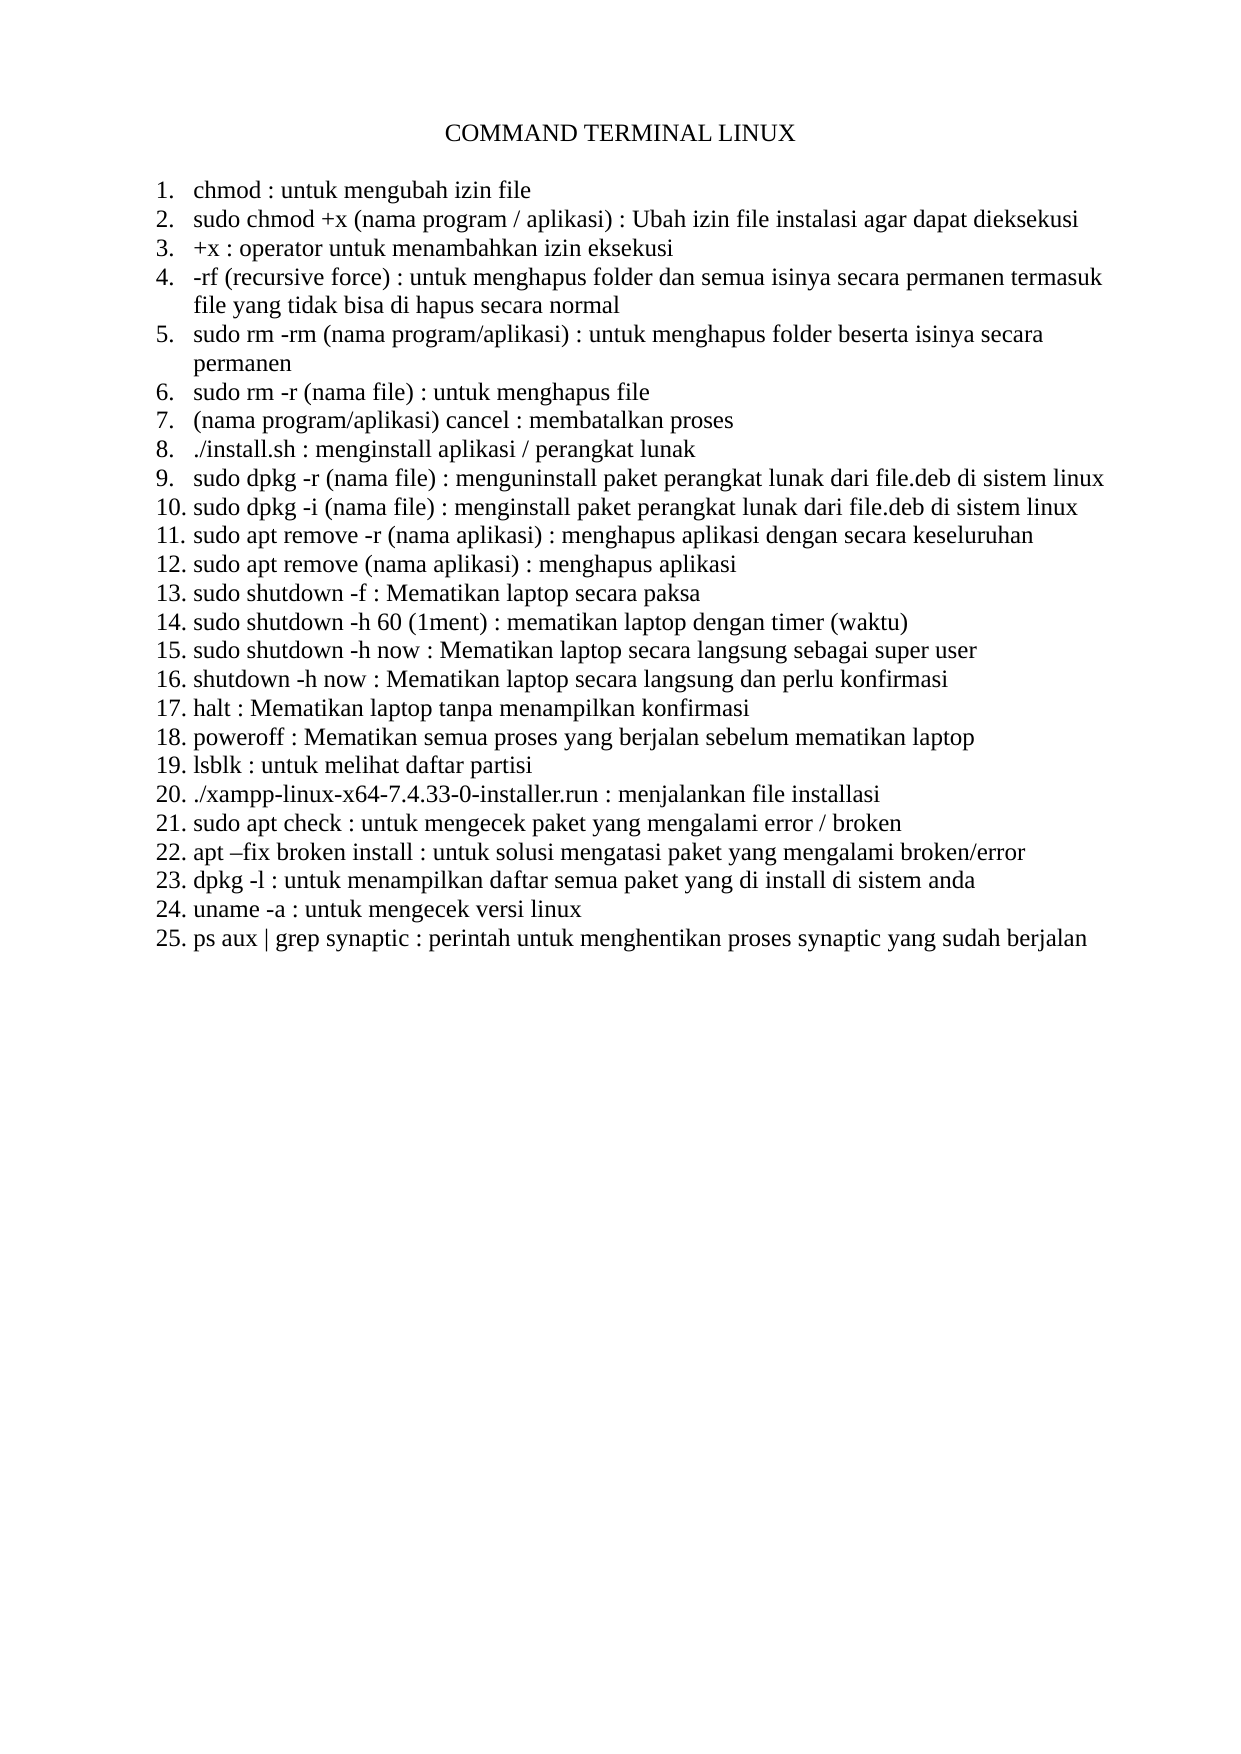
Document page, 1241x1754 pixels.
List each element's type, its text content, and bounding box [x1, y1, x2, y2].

text COMMAND TERMINAL LINUX [118, 118, 1122, 147]
list sudo apt check : untuk mengecek paket yang mengalami error / broken [156, 808, 1122, 837]
list sudo dpkg -i (nama file) : menginstall paket perangkat lunak dari file.deb di sistem linux [156, 492, 1122, 521]
list lsblk : untuk melihat daftar partisi [156, 751, 1122, 779]
list sudo apt remove (nama aplikasi) : menghapus aplikasi [156, 549, 1122, 578]
list sudo shutdown -f : Mematikan laptop secara paksa [156, 578, 1122, 607]
list chmod : untuk mengubah izin file [156, 176, 1122, 204]
list sudo dpkg -r (nama file) : menguninstall paket perangkat lunak dari file.deb di sistem linux [156, 463, 1122, 492]
list sudo shutdown -h 60 (1ment) : mematikan laptop dengan timer (waktu) [156, 607, 1122, 636]
list +x : operator untuk menambahkan izin eksekusi [156, 233, 1122, 262]
list sudo rm -rm (nama program/aplikasi) : untuk menghapus folder beserta isinya secara permanen [156, 319, 1122, 377]
list uname -a : untuk mengecek versi linux [156, 894, 1122, 923]
list (nama program/aplikasi) cancel : membatalkan proses [156, 406, 1122, 434]
list ./install.sh : menginstall aplikasi / perangkat lunak [156, 434, 1122, 463]
list ps aux | grep synaptic : perintah untuk menghentikan proses synaptic yang sudah berjalan [156, 923, 1122, 952]
list sudo chmod +x (nama program / aplikasi) : Ubah izin file instalasi agar dapat dieksekusi [156, 204, 1122, 233]
list -rf (recursive force) : untuk menghapus folder dan semua isinya secara permanen termasuk file yang tidak bisa di hapus secara normal [156, 262, 1122, 319]
list ./xampp-linux-x64-7.4.33-0-installer.run : menjalankan file installasi [156, 779, 1122, 808]
list sudo apt remove -r (nama aplikasi) : menghapus aplikasi dengan secara keseluruhan [156, 521, 1122, 549]
list sudo shutdown -h now : Mematikan laptop secara langsung sebagai super user [156, 636, 1122, 664]
list dpkg -l : untuk menampilkan daftar semua paket yang di install di sistem anda [156, 866, 1122, 894]
list sudo rm -r (nama file) : untuk menghapus file [156, 377, 1122, 406]
list apt –fix broken install : untuk solusi mengatasi paket yang mengalami broken/error [156, 837, 1122, 866]
list halt : Mematikan laptop tanpa menampilkan konfirmasi [156, 693, 1122, 722]
list shutdown -h now : Mematikan laptop secara langsung dan perlu konfirmasi [156, 664, 1122, 693]
list poweroff : Mematikan semua proses yang berjalan sebelum mematikan laptop [156, 722, 1122, 751]
